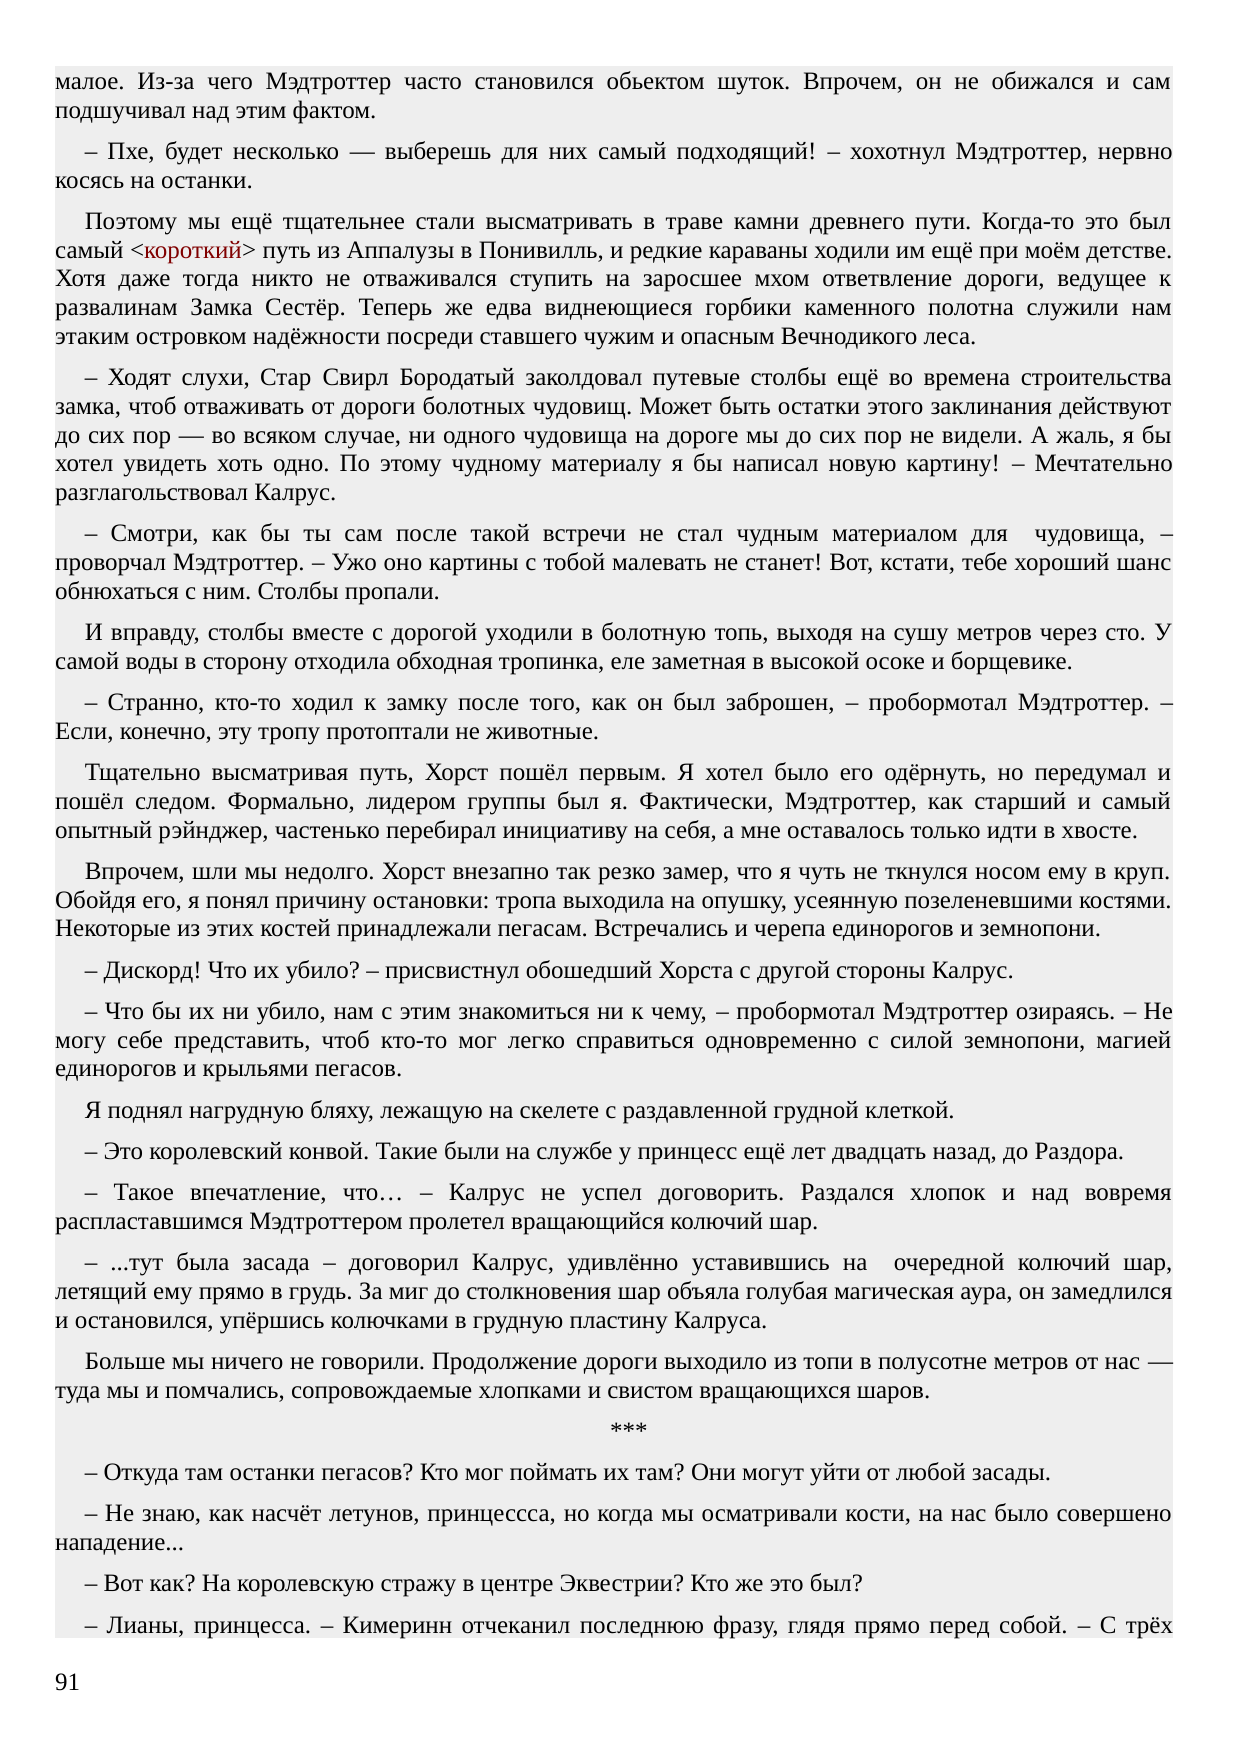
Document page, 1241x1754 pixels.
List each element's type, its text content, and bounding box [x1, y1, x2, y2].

text – Пхе, будет несколько — выберешь для них самый подходящий! – хохотнул Мэдтроттер, нервно косясь на останки. [55, 136, 1173, 193]
text – Дискорд! Что их убило? – присвистнул обошедший Хорста с другой стороны Калрус. [55, 955, 1173, 983]
text – Откуда там останки пегасов? Кто мог поймать их там? Они могут уйти от любой засады. [55, 1457, 1173, 1486]
text – Такое впечатление, что… – Калрус не успел договорить. Раздался хлопок и над вовремя распластавшимся Мэдтроттером пролетел вращающийся колючий шар. [55, 1177, 1173, 1235]
text – Это королевский конвой. Такие были на службе у принцесс ещё лет двадцать назад, до Раздора. [55, 1136, 1173, 1165]
text – ...тут была засада – договорил Калрус, удивлённо уставившись на очередной колючий шар, летящий ему прямо в грудь. За миг до столкновения шар объяла голубая магическая аура, он замедлился и остановился, упёршись колючками в грудную пластину Калруса. [55, 1247, 1173, 1333]
text – Ходят слухи, Стар Cвирл Бородатый заколдовал путевые столбы ещё во времена строительства замка, чтоб отваживать от дороги болотных чудовищ. Может быть остатки этого заклинания действуют до сих пор — во всяком случае, ни одного чудовища на дороге мы до сих пор не видели. А жаль, я бы хотел увидеть хоть одно. По этому чудному материалу я бы написал новую картину! – Мечтательно разглагольствовал Калрус. [55, 362, 1173, 506]
text – Лианы, принцесса. – Кимеринн отчеканил последнюю фразу, глядя прямо перед собой. – С трёх [55, 1610, 1173, 1638]
text И вправду, столбы вместе с дорогой уходили в болотную топь, выходя на сушу метров через сто. У самой воды в сторону отходила обходная тропинка, еле заметная в высокой осоке и борщевике. [55, 617, 1173, 675]
text малое. Из-за чего Мэдтроттер часто становился обьектом шуток. Впрочем, он не обижался и сам подшучивал над этим фактом. [55, 66, 1173, 123]
text – Вот как? На королевскую стражу в центре Эквестрии? Кто же это был? [55, 1568, 1173, 1597]
text Я поднял нагрудную бляху, лежащую на скелете с раздавленной грудной клеткой. [55, 1095, 1173, 1123]
text – Странно, кто-то ходил к замку после того, как он был заброшен, – пробормотал Мэдтроттер. – Если, конечно, эту тропу протоптали не животные. [55, 687, 1173, 745]
text *** [55, 1416, 1173, 1445]
text Поэтому мы ещё тщательнее стали высматривать в траве камни древнего пути. Когда-то это был самый <короткий> путь из Аппалузы в Понивилль, и редкие караваны ходили им ещё при моём детстве. Хотя даже тогда никто не отваживался ступить на заросшее мхом ответвление дороги, ведущее к развалинам Замка Сестёр. Теперь же едва виднеющиеся горбики каменного полотна служили нам этаким островком надёжности посреди ставшего чужим и опасным Вечнодикого леса. [55, 206, 1173, 350]
text Больше мы ничего не говорили. Продолжение дороги выходило из топи в полусотне метров от нас — туда мы и помчались, сопровождаемые хлопками и свистом вращающихся шаров. [55, 1346, 1173, 1403]
text – Не знаю, как насчёт летунов, принцессса, но когда мы осматривали кости, на нас было совершено нападение... [55, 1498, 1173, 1556]
text Впрочем, шли мы недолго. Хорст внезапно так резко замер, что я чуть не ткнулся носом ему в круп. Обойдя его, я понял причину остановки: тропа выходила на опушку, усеянную позеленевшими костями. Некоторые из этих костей принадлежали пегасам. Встречались и черепа единорогов и земнопони. [55, 856, 1173, 942]
text – Смотри, как бы ты сам после такой встречи не стал чудным материалом для чудовища, – проворчал Мэдтроттер. – Ужо оно картины с тобой малевать не станет! Вот, кстати, тебе хороший шанс обнюхаться с ним. Столбы пропали. [55, 518, 1173, 605]
text – Что бы их ни убило, нам с этим знакомиться ни к чему, – пробормотал Мэдтроттер озираясь. – Не могу себе представить, чтоб кто-то мог легко справиться одновременно с силой земнопони, магией единорогов и крыльями пегасов. [55, 996, 1173, 1082]
text Тщательно высматривая путь, Хорст пошёл первым. Я хотел было его одёрнуть, но передумал и пошёл следом. Формально, лидером группы был я. Фактически, Мэдтроттер, как старший и самый опытный рэйнджер, частенько перебирал инициативу на себя, а мне оставалось только идти в хвосте. [55, 757, 1173, 843]
